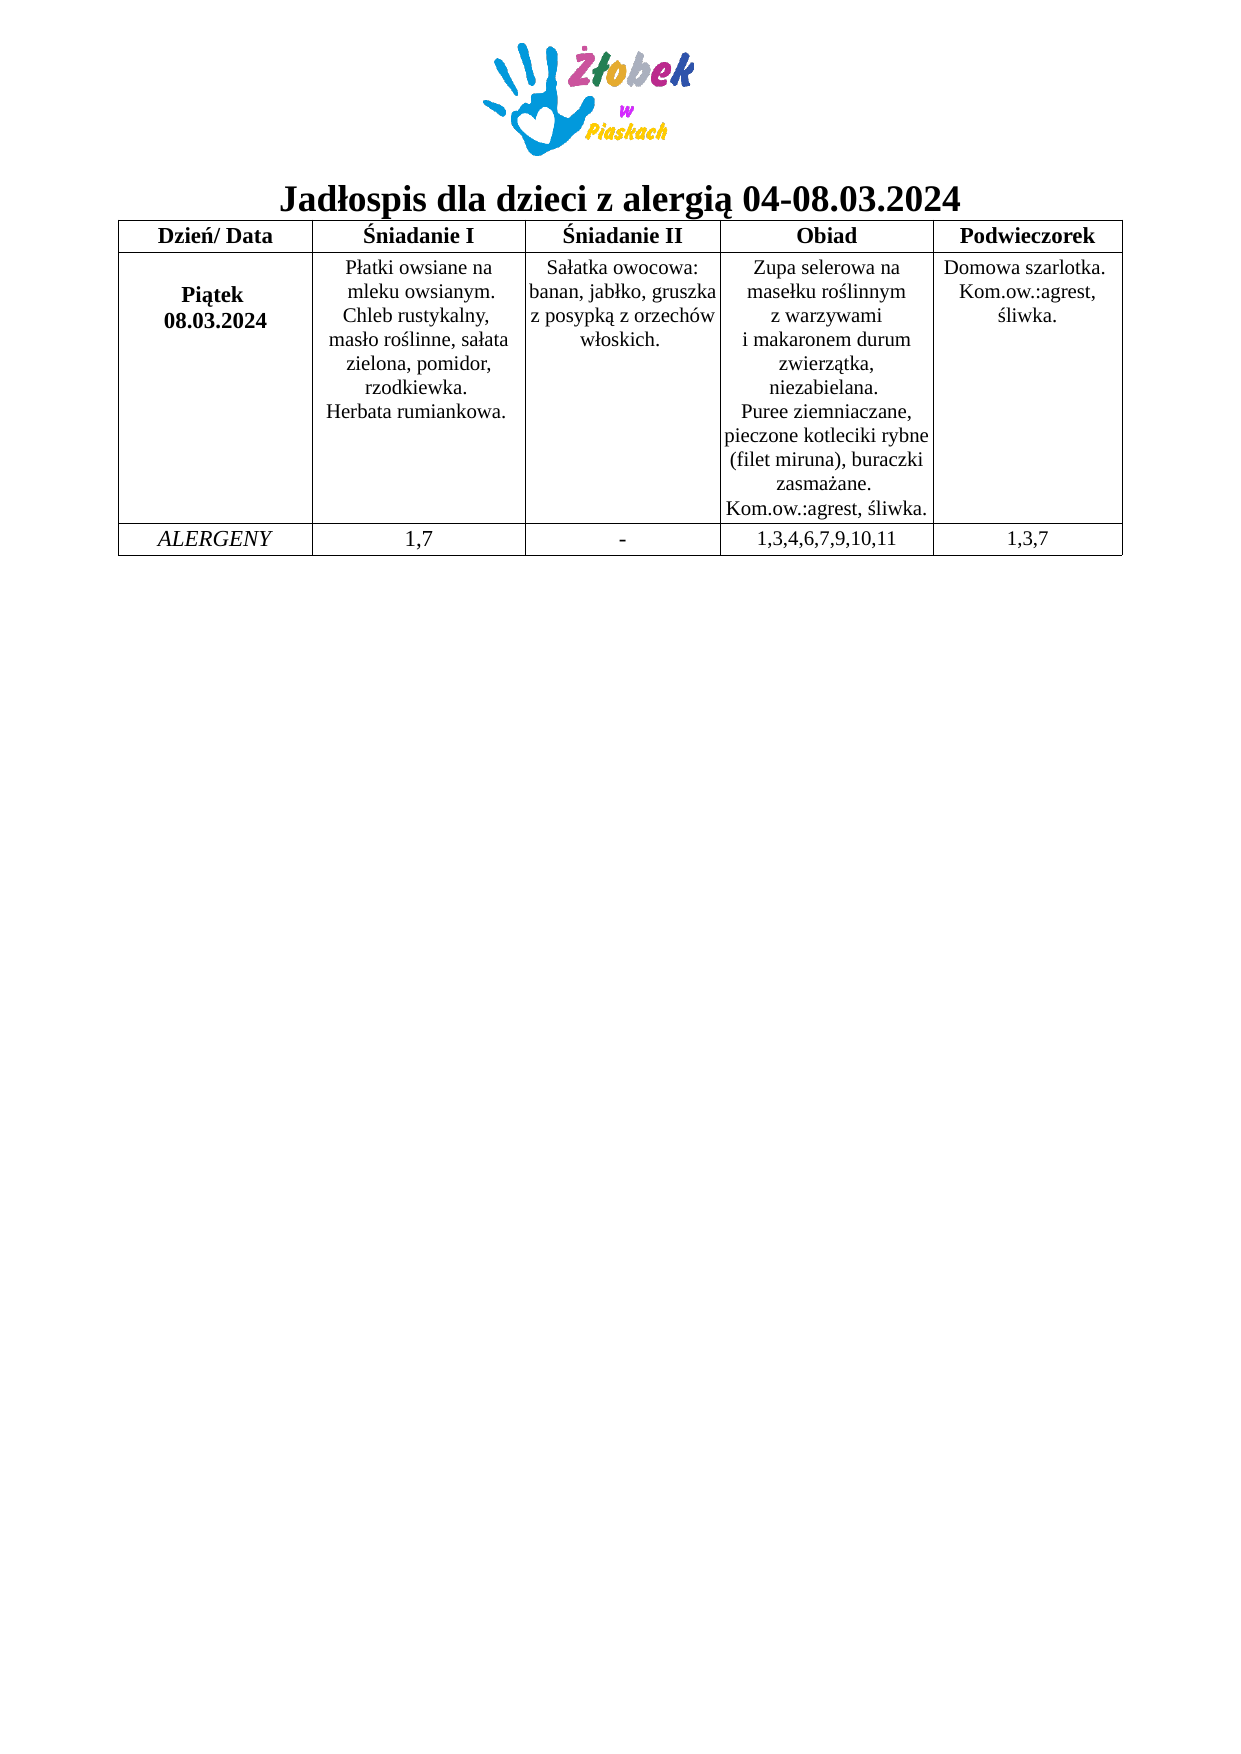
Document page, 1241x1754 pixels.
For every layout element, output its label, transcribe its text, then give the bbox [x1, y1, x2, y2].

picture [518, 108, 554, 143]
table_cell Piątek 08.03.2024 [119, 253, 312, 522]
table_header Śniadanie I [313, 221, 525, 252]
table_cell ALERGENY [119, 524, 312, 555]
table_header Obiad [721, 221, 933, 252]
picture [483, 43, 694, 156]
text Jadłospis dla dzieci z alergią 04-08.03.2024 [118, 176, 1122, 219]
table_cell Zupa selerowa na masełku roślinnym z warzywami i makaronem durum zwierzątka, niezabielana. Puree ziemniaczane, pieczone kotleciki rybne (filet miruna), buraczki zasmażane. Kom.ow.:agrest, śliwka. [721, 253, 933, 522]
table_header Śniadanie II [526, 221, 720, 252]
table_header Podwieczorek [934, 221, 1122, 252]
table_cell Sałatka owocowa: banan, jabłko, gruszka z posypką z orzechów włoskich. [526, 253, 720, 522]
table_cell Płatki owsiane na mleku owsianym. Chleb rustykalny, masło roślinne, sałata zielona, pomidor, rzodkiewka. Herbata rumiankowa. [313, 253, 525, 522]
table_cell 1,3,4,6,7,9,10,11 [721, 524, 933, 555]
table_header Dzień/ Data [119, 221, 312, 252]
table_cell Domowa szarlotka. Kom.ow.:agrest, śliwka. [934, 253, 1122, 522]
table_cell 1,3,7 [934, 524, 1122, 555]
table_cell - [526, 524, 720, 555]
table_cell 1,7 [313, 524, 525, 555]
